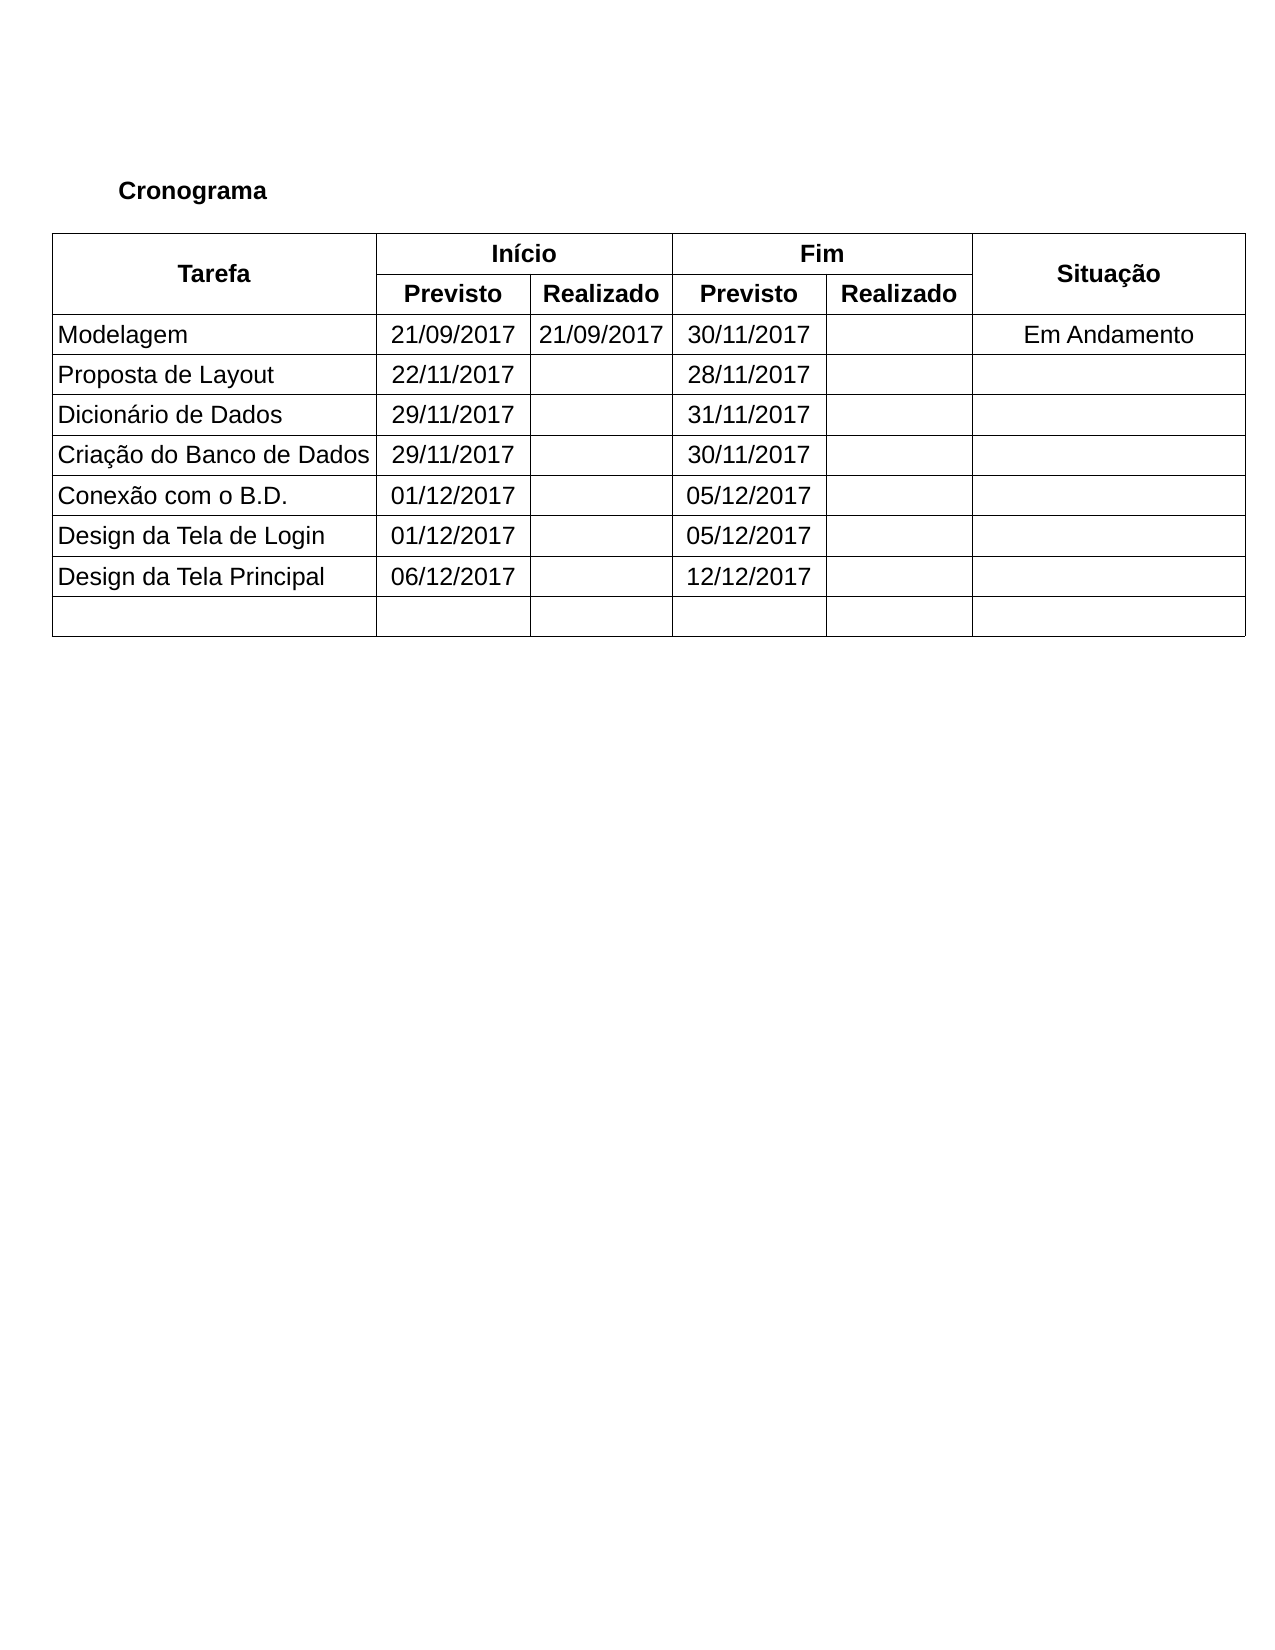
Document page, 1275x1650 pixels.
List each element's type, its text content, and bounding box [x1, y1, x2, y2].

table_cell Realizado [827, 275, 972, 314]
table_cell Proposta de Layout [53, 355, 376, 394]
table_header Situação [973, 234, 1245, 314]
table_cell Modelagem [53, 315, 376, 354]
table_cell 30/11/2017 [673, 315, 826, 354]
table_cell Dicionário de Dados [53, 395, 376, 435]
table_cell Design da Tela de Login [53, 516, 376, 556]
table_cell [531, 395, 672, 435]
table_cell [531, 597, 672, 636]
table_cell [827, 315, 972, 354]
table_cell [827, 557, 972, 596]
table_cell 05/12/2017 [673, 476, 826, 515]
table_cell [827, 476, 972, 515]
text Cronograma [118, 176, 1157, 204]
table_cell [531, 516, 672, 556]
table_cell Conexão com o B.D. [53, 476, 376, 515]
table_cell 01/12/2017 [377, 516, 530, 556]
table_cell [827, 516, 972, 556]
table_cell 29/11/2017 [377, 436, 530, 475]
table_cell [531, 436, 672, 475]
table_cell 12/12/2017 [673, 557, 826, 596]
table_header Tarefa [53, 234, 376, 314]
table_cell 21/09/2017 [531, 315, 672, 354]
table_cell [531, 557, 672, 596]
table_cell [973, 436, 1245, 475]
table_cell Design da Tela Principal [53, 557, 376, 596]
table_header Início [377, 234, 672, 273]
table_cell [377, 597, 530, 636]
table_cell [531, 355, 672, 394]
table_cell 28/11/2017 [673, 355, 826, 394]
table_cell Previsto [673, 275, 826, 314]
table_cell Previsto [377, 275, 530, 314]
table_cell [973, 516, 1245, 556]
table_cell [673, 597, 826, 636]
table_cell [973, 395, 1245, 435]
table_cell [827, 436, 972, 475]
table_cell [973, 355, 1245, 394]
table_cell 01/12/2017 [377, 476, 530, 515]
table_cell 22/11/2017 [377, 355, 530, 394]
table_cell 05/12/2017 [673, 516, 826, 556]
table_cell [531, 476, 672, 515]
table_cell Em Andamento [973, 315, 1245, 354]
table_cell [973, 597, 1245, 636]
table_cell [827, 355, 972, 394]
table_cell 29/11/2017 [377, 395, 530, 435]
table_cell 30/11/2017 [673, 436, 826, 475]
table_cell 31/11/2017 [673, 395, 826, 435]
table_cell [973, 557, 1245, 596]
table_cell [53, 597, 376, 636]
table_cell [973, 476, 1245, 515]
table_cell Realizado [531, 275, 672, 314]
table_cell 06/12/2017 [377, 557, 530, 596]
table_cell [827, 395, 972, 435]
table_cell Criação do Banco de Dados [53, 436, 376, 475]
table_cell [827, 597, 972, 636]
table_cell 21/09/2017 [377, 315, 530, 354]
table_header Fim [673, 234, 972, 273]
